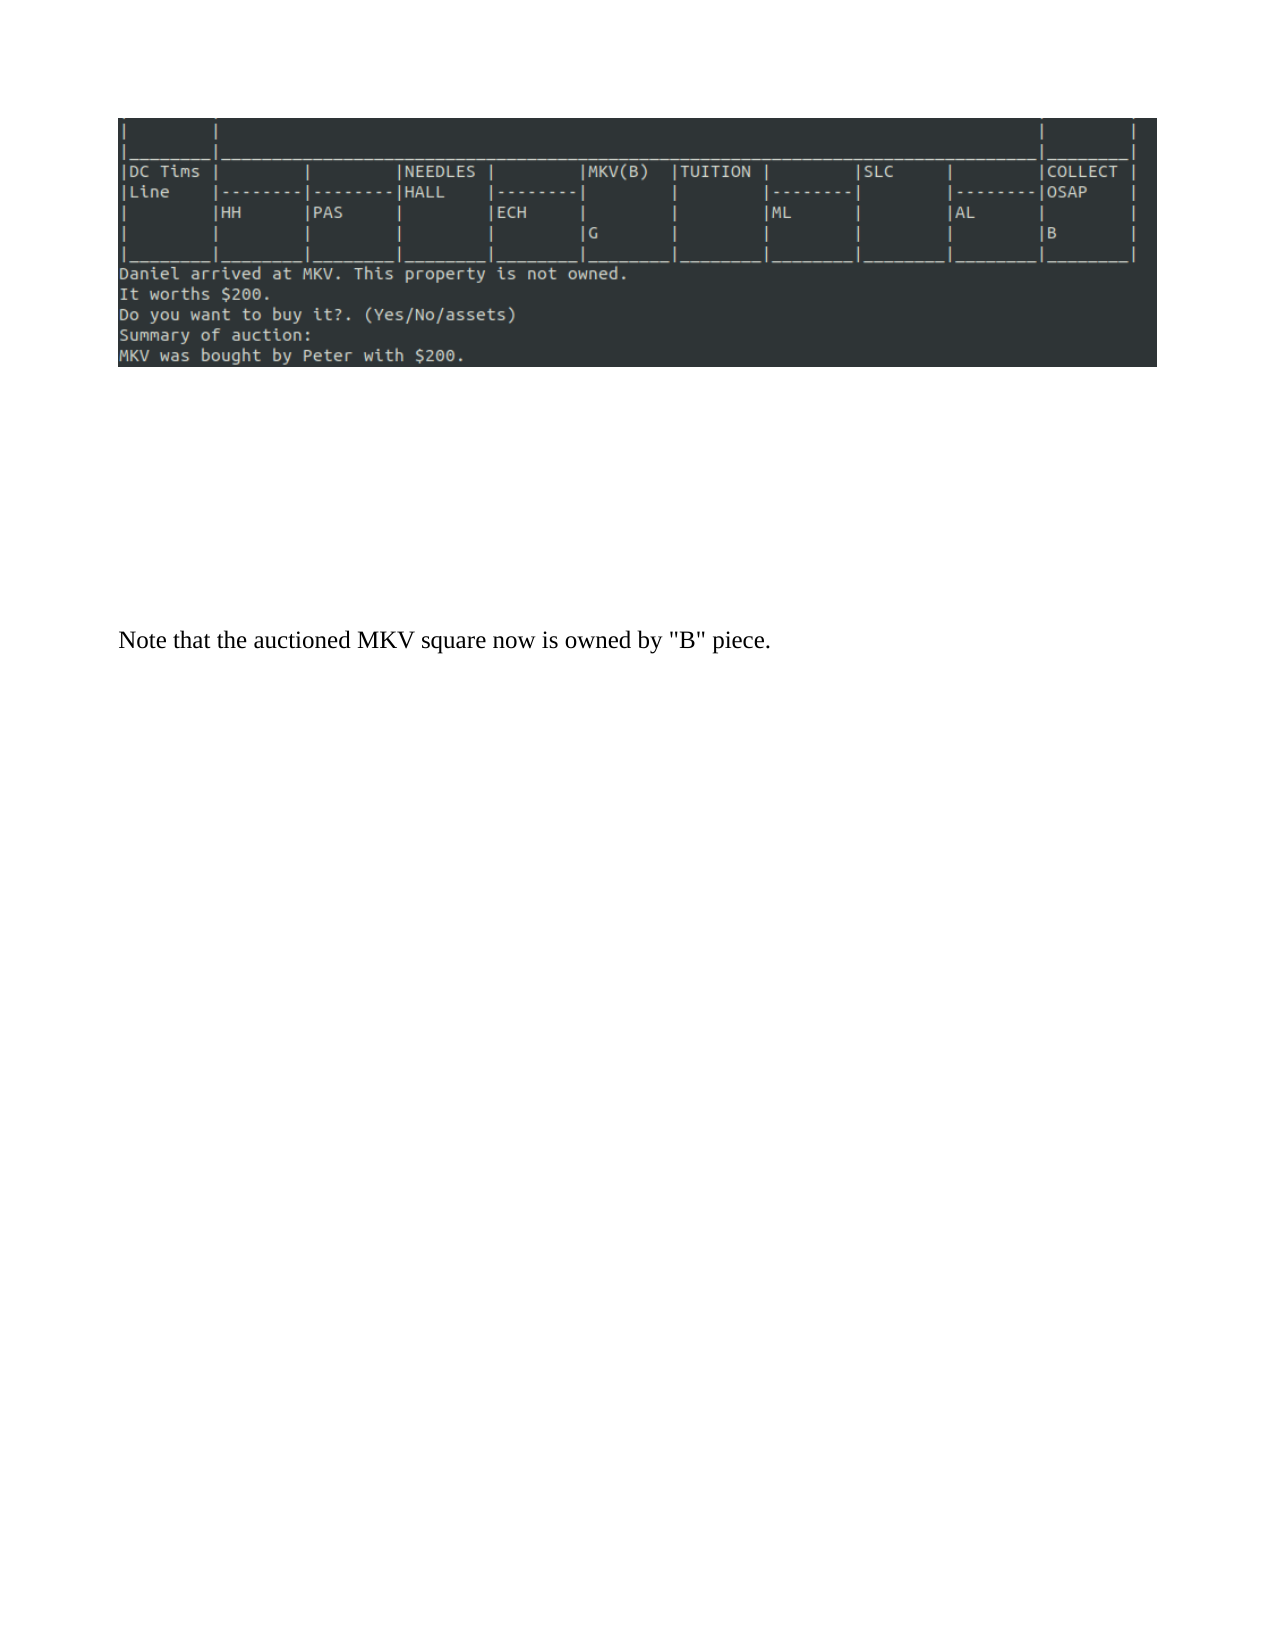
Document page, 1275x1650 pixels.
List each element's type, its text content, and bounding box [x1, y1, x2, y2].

text Note that the auctioned MKV square now is owned by "B" piece. [118, 625, 1157, 654]
picture [118, 118, 1157, 367]
